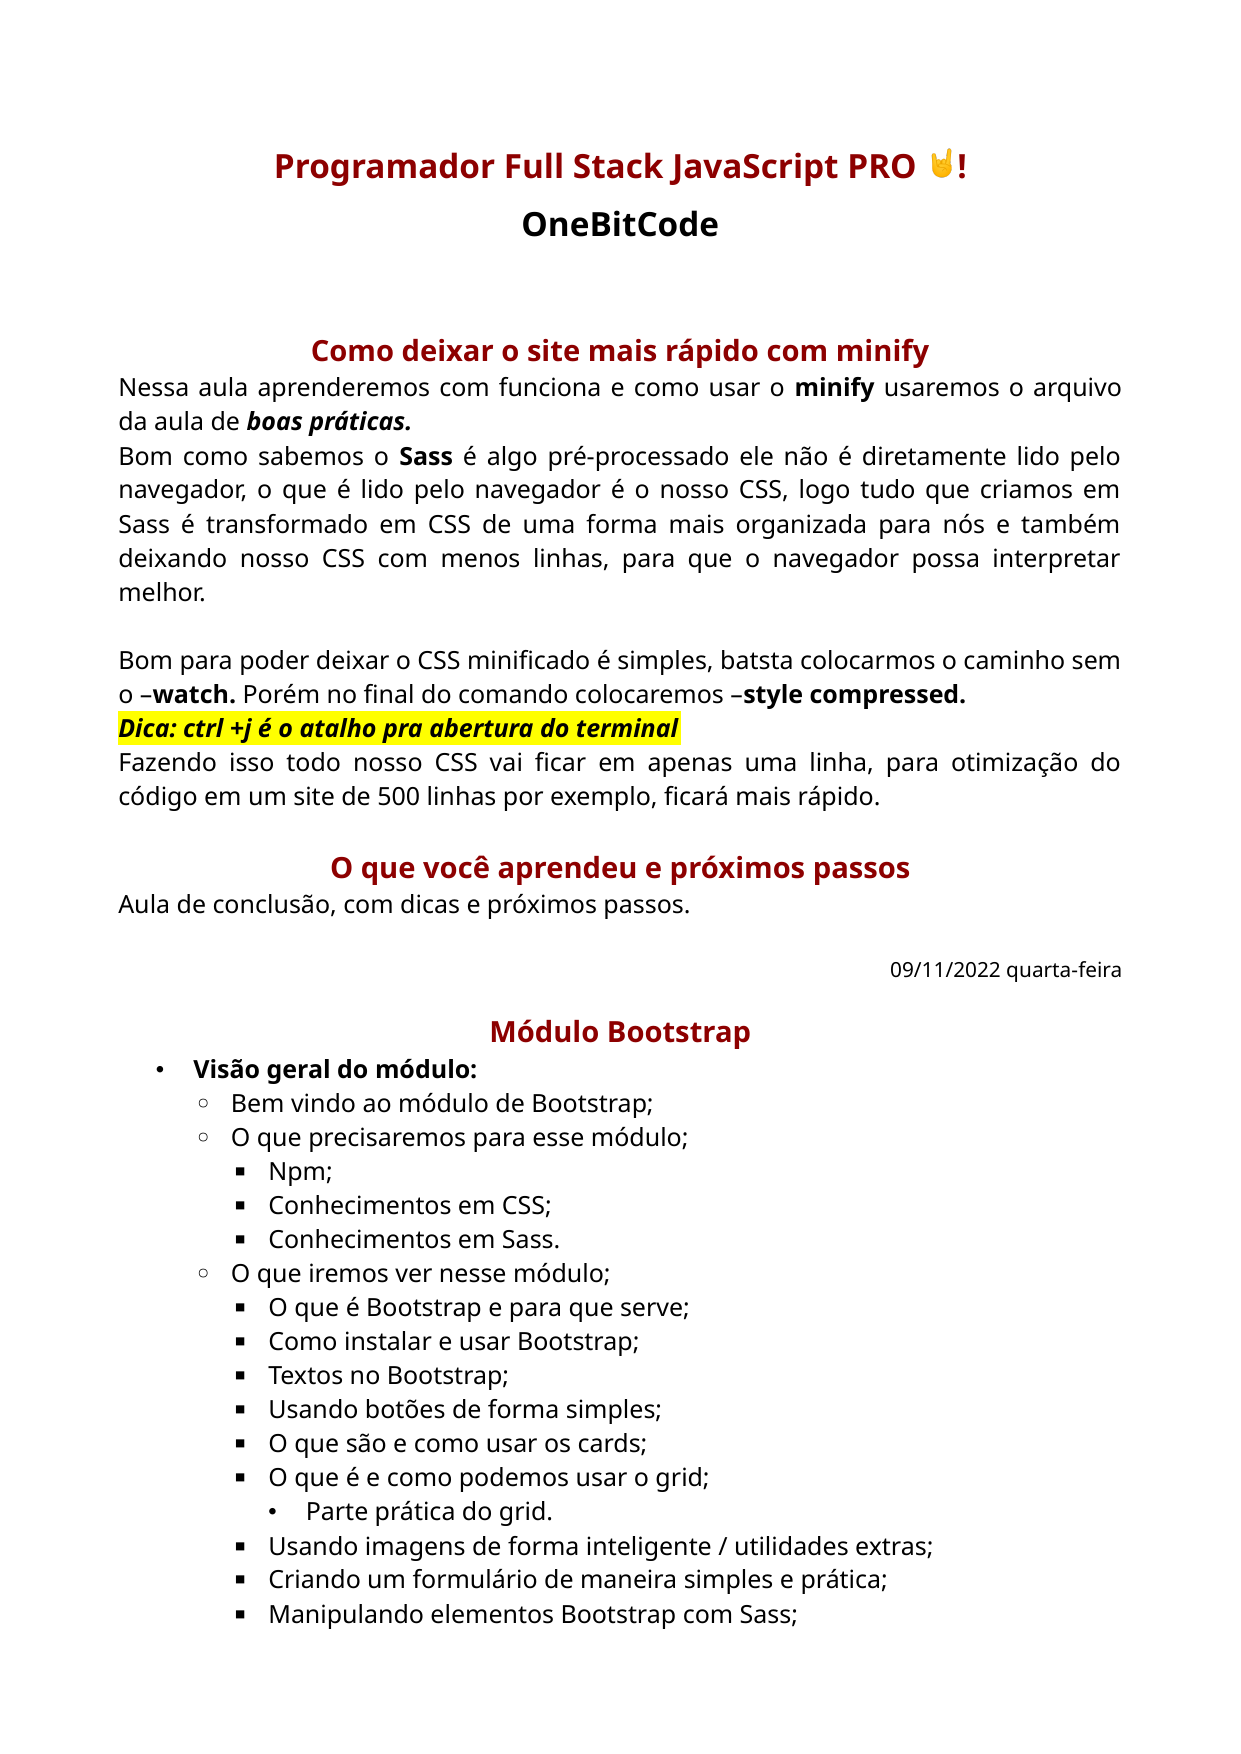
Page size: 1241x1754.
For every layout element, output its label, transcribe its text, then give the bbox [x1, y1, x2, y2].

text Nessa aula aprenderemos com funciona e como usar o minify usaremos o arquivo da aula de boas práticas. [118, 370, 1122, 438]
list Manipulando elementos Bootstrap com Sass; [231, 1596, 1122, 1630]
list Conhecimentos em Sass. [231, 1222, 1122, 1256]
text 09/11/2022 quarta-feira [118, 955, 1122, 983]
list Visão geral do módulo: [156, 1051, 1122, 1085]
text Fazendo isso todo nosso CSS vai ficar em apenas uma linha, para otimização do código em um site de 500 linhas por exemplo, ficará mais rápido. [118, 745, 1122, 813]
text Bom para poder deixar o CSS minificado é simples, batsta colocarmos o caminho sem o –watch. Porém no final do comando colocaremos –style compressed. [118, 642, 1122, 711]
list O que iremos ver nesse módulo; [193, 1256, 1122, 1290]
list O que é e como podemos usar o grid; [231, 1460, 1122, 1494]
list Bem vindo ao módulo de Bootstrap; [193, 1085, 1122, 1119]
text Bom como sabemos o Sass é algo pré-processado ele não é diretamente lido pelo navegador, o que é lido pelo navegador é o nosso CSS, logo tudo que criamos em Sass é transformado em CSS de uma forma mais organizada para nós e também deixando nosso CSS com menos linhas, para que o navegador possa interpretar melhor. [118, 438, 1122, 608]
text Módulo Bootstrap [118, 1012, 1122, 1051]
picture [925, 147, 958, 179]
text O que você aprendeu e próximos passos [118, 847, 1122, 887]
list Criando um formulário de maneira simples e prática; [231, 1562, 1122, 1596]
list Usando imagens de forma inteligente / utilidades extras; [231, 1528, 1122, 1562]
text Aula de conclusão, com dicas e próximos passos. [118, 887, 1122, 921]
list Usando botões de forma simples; [231, 1392, 1122, 1426]
text Como deixar o site mais rápido com minify [118, 330, 1122, 370]
list Como instalar e usar Bootstrap; [231, 1324, 1122, 1358]
list Textos no Bootstrap; [231, 1358, 1122, 1392]
list O que precisaremos para esse módulo; [193, 1119, 1122, 1153]
text Dica: ctrl +j é o atalho pra abertura do terminal [118, 711, 1122, 745]
list O que é Bootstrap e para que serve; [231, 1290, 1122, 1324]
list Parte prática do grid. [268, 1494, 1122, 1528]
list Npm; [231, 1153, 1122, 1187]
list O que são e como usar os cards; [231, 1426, 1122, 1460]
list Conhecimentos em CSS; [231, 1187, 1122, 1222]
